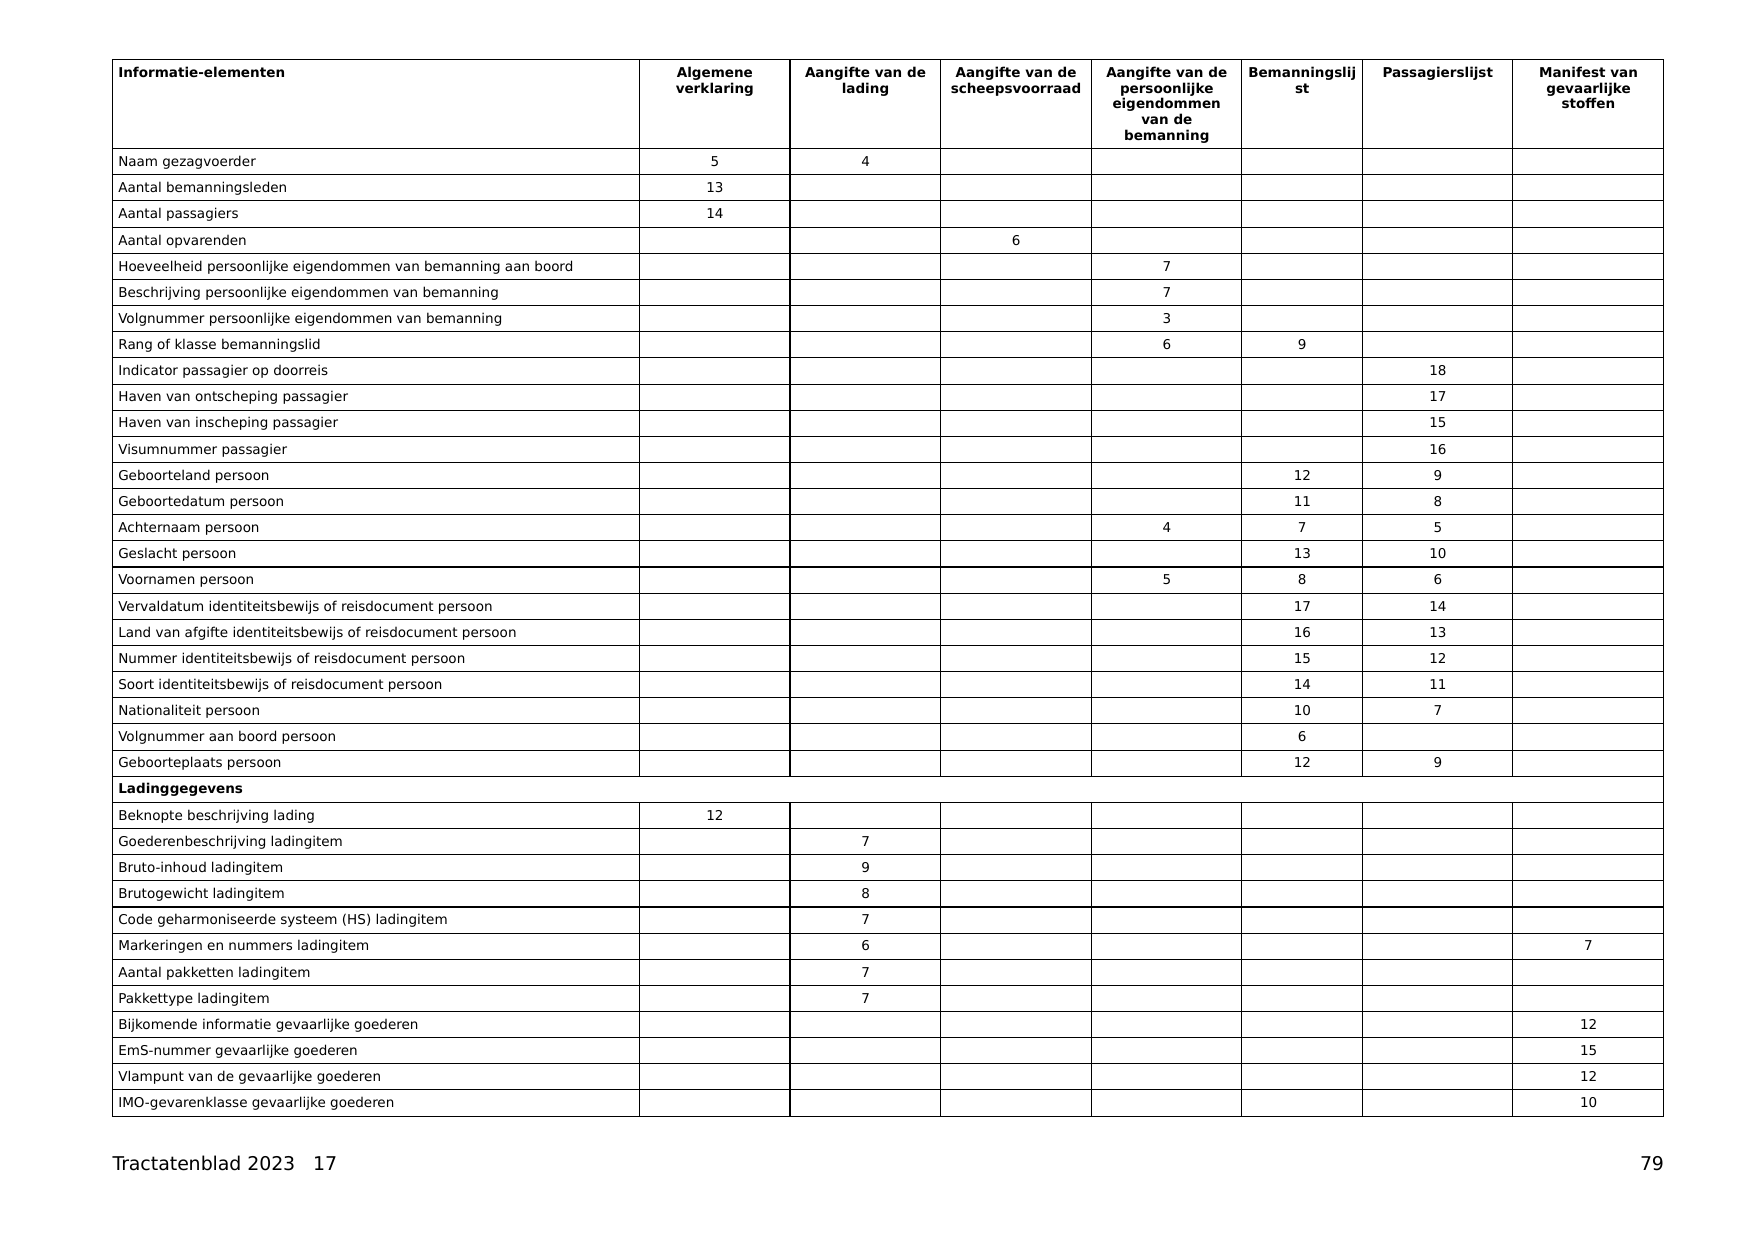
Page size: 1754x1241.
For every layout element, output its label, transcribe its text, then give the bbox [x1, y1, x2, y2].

table_cell 15 [1242, 646, 1362, 671]
table_cell Beknopte beschrijving lading [113, 803, 639, 828]
table_cell [791, 672, 940, 697]
table_cell [1092, 228, 1241, 253]
table_cell 12 [1513, 1012, 1663, 1037]
table_cell [791, 515, 940, 540]
table_cell [1513, 594, 1663, 619]
table_cell [1242, 228, 1362, 253]
table_cell 7 [791, 960, 940, 985]
table_cell 7 [1513, 934, 1663, 959]
table_cell [640, 541, 789, 566]
table_cell [1092, 1064, 1241, 1089]
table_cell [791, 1064, 940, 1089]
table_cell [1363, 149, 1512, 174]
table_cell [1363, 724, 1512, 749]
table_cell [941, 463, 1091, 488]
table_cell 15 [1363, 411, 1512, 436]
table_cell [791, 437, 940, 462]
table_cell [640, 1090, 789, 1116]
table_cell [640, 908, 789, 932]
table_cell [791, 620, 940, 645]
table_header Bemanningslijst [1242, 60, 1362, 148]
table_cell [1242, 1090, 1362, 1116]
table_cell 7 [1242, 515, 1362, 540]
table_cell 6 [1363, 568, 1512, 593]
table_cell 18 [1363, 358, 1512, 383]
table_cell [791, 228, 940, 253]
table_cell [1092, 724, 1241, 749]
table_cell [1513, 306, 1663, 331]
table_cell Aantal pakketten ladingitem [113, 960, 639, 985]
table_cell [1092, 960, 1241, 985]
table_cell [640, 594, 789, 619]
table_cell [1513, 411, 1663, 436]
table_cell [941, 332, 1091, 357]
table_cell [1363, 332, 1512, 357]
table_cell Vlampunt van de gevaarlijke goederen [113, 1064, 639, 1089]
table_cell [1513, 724, 1663, 749]
table_cell [1363, 934, 1512, 959]
table_cell 13 [640, 175, 789, 200]
table_cell [640, 332, 789, 357]
table_cell [1513, 201, 1663, 227]
table_cell Visumnummer passagier [113, 437, 639, 462]
table_header Aangifte van de scheepsvoorraad [941, 60, 1091, 148]
table_cell [941, 437, 1091, 462]
table_cell [941, 934, 1091, 959]
table_cell [640, 568, 789, 593]
table_cell Volgnummer aan boord persoon [113, 724, 639, 749]
table_cell 12 [1242, 463, 1362, 488]
table_cell [1092, 175, 1241, 200]
table_cell [1092, 986, 1241, 1011]
table_cell [941, 1064, 1091, 1089]
table_cell [1242, 934, 1362, 959]
table_cell [640, 724, 789, 749]
table_cell [1092, 934, 1241, 959]
table_cell Hoeveelheid persoonlijke eigendommen van bemanning aan boord [113, 254, 639, 279]
table_cell [1092, 803, 1241, 828]
table_cell [791, 254, 940, 279]
table_cell [941, 829, 1091, 854]
table_cell 8 [791, 881, 940, 906]
table_cell [1363, 306, 1512, 331]
table_cell [1513, 358, 1663, 383]
table_cell [1513, 908, 1663, 932]
table_cell [1513, 881, 1663, 906]
table_cell [640, 934, 789, 959]
table_cell [791, 175, 940, 200]
table_cell [1092, 751, 1241, 776]
table_cell 17 [1363, 385, 1512, 409]
table_cell EmS-nummer gevaarlijke goederen [113, 1038, 639, 1063]
table_cell [1513, 855, 1663, 880]
table_cell 8 [1242, 568, 1362, 593]
table_cell 6 [1242, 724, 1362, 749]
table_cell Soort identiteitsbewijs of reisdocument persoon [113, 672, 639, 697]
table_cell [1363, 254, 1512, 279]
table_cell [640, 385, 789, 409]
table_cell [791, 594, 940, 619]
table_cell [1363, 1090, 1512, 1116]
table_cell [1513, 986, 1663, 1011]
table_cell Geboortedatum persoon [113, 489, 639, 514]
table_cell [1363, 986, 1512, 1011]
table_cell [941, 908, 1091, 932]
table_cell [640, 437, 789, 462]
table_cell [640, 1038, 789, 1063]
table_header Aangifte van de lading [791, 60, 940, 148]
table_cell [791, 201, 940, 227]
table_cell [1242, 437, 1362, 462]
table_cell 4 [791, 149, 940, 174]
table_cell [1242, 411, 1362, 436]
table_cell 10 [1242, 698, 1362, 723]
table_cell Geslacht persoon [113, 541, 639, 566]
table_cell [941, 881, 1091, 906]
table_cell Haven van inscheping passagier [113, 411, 639, 436]
table_cell 5 [1363, 515, 1512, 540]
table_cell 9 [791, 855, 940, 880]
table_cell [1363, 908, 1512, 932]
table_cell [640, 960, 789, 985]
table_cell Nationaliteit persoon [113, 698, 639, 723]
table_cell [1363, 881, 1512, 906]
table_cell 12 [1242, 751, 1362, 776]
table_cell [1513, 149, 1663, 174]
table_cell [941, 201, 1091, 227]
table_cell 7 [791, 829, 940, 854]
table_cell [1242, 280, 1362, 305]
table_cell [1513, 332, 1663, 357]
table_cell [1513, 515, 1663, 540]
table_cell Beschrijving persoonlijke eigendommen van bemanning [113, 280, 639, 305]
table_cell [1513, 672, 1663, 697]
table_cell [1513, 254, 1663, 279]
table_cell [1092, 829, 1241, 854]
table_cell [1242, 1064, 1362, 1089]
table_cell [640, 1064, 789, 1089]
table_cell Indicator passagier op doorreis [113, 358, 639, 383]
table_cell [1092, 646, 1241, 671]
table_cell [1092, 201, 1241, 227]
table_cell [791, 358, 940, 383]
table_cell 16 [1363, 437, 1512, 462]
table_cell 6 [941, 228, 1091, 253]
table_cell [791, 280, 940, 305]
table_cell 7 [1092, 254, 1241, 279]
table_cell [791, 332, 940, 357]
table_cell [1242, 385, 1362, 409]
table_cell Ladinggegevens [113, 777, 1663, 802]
table_cell [941, 358, 1091, 383]
table_cell [1092, 698, 1241, 723]
table_cell [1363, 201, 1512, 227]
table_cell [941, 1090, 1091, 1116]
table_cell 14 [1242, 672, 1362, 697]
table_cell [1513, 698, 1663, 723]
table_cell Brutogewicht ladingitem [113, 881, 639, 906]
table_cell 17 [1242, 594, 1362, 619]
table_cell [1363, 1038, 1512, 1063]
table_cell [1092, 1038, 1241, 1063]
table_cell [1513, 646, 1663, 671]
table_cell Geboorteplaats persoon [113, 751, 639, 776]
table_cell [941, 646, 1091, 671]
table_cell [640, 306, 789, 331]
table_cell 12 [1363, 646, 1512, 671]
table_cell [1242, 358, 1362, 383]
table_cell [1092, 620, 1241, 645]
table_cell [1513, 751, 1663, 776]
table_cell 5 [1092, 568, 1241, 593]
table_cell [1242, 855, 1362, 880]
table_cell Voornamen persoon [113, 568, 639, 593]
table_cell Markeringen en nummers ladingitem [113, 934, 639, 959]
table_cell [941, 385, 1091, 409]
table_cell [1092, 1090, 1241, 1116]
table_cell [640, 489, 789, 514]
table_cell 7 [1092, 280, 1241, 305]
table_cell [941, 306, 1091, 331]
table_cell [1513, 489, 1663, 514]
table_cell [640, 228, 789, 253]
table_cell [791, 1090, 940, 1116]
table_cell Geboorteland persoon [113, 463, 639, 488]
table_cell [941, 855, 1091, 880]
table_cell Nummer identiteitsbewijs of reisdocument persoon [113, 646, 639, 671]
table_cell [791, 411, 940, 436]
table_cell Bruto-inhoud ladingitem [113, 855, 639, 880]
table_cell 5 [640, 149, 789, 174]
table_cell Goederenbeschrijving ladingitem [113, 829, 639, 854]
table_cell [941, 986, 1091, 1011]
table_cell Pakkettype ladingitem [113, 986, 639, 1011]
table_cell 6 [1092, 332, 1241, 357]
table_cell 10 [1513, 1090, 1663, 1116]
table_cell [1092, 437, 1241, 462]
table_cell [640, 646, 789, 671]
table_cell 11 [1242, 489, 1362, 514]
table_cell 7 [791, 986, 940, 1011]
table_cell [1242, 908, 1362, 932]
table_cell 9 [1363, 463, 1512, 488]
table_cell 14 [1363, 594, 1512, 619]
table_cell [941, 1012, 1091, 1037]
table_cell [941, 254, 1091, 279]
table_cell [791, 803, 940, 828]
table_cell [941, 803, 1091, 828]
table_cell 10 [1363, 541, 1512, 566]
table_cell Aantal opvarenden [113, 228, 639, 253]
table_cell [1513, 960, 1663, 985]
table_cell [941, 1038, 1091, 1063]
table_cell [941, 149, 1091, 174]
table_cell [791, 463, 940, 488]
table_cell [941, 489, 1091, 514]
table_cell [791, 306, 940, 331]
table_cell 3 [1092, 306, 1241, 331]
table_cell [640, 751, 789, 776]
table_cell [640, 672, 789, 697]
table_cell Achternaam persoon [113, 515, 639, 540]
table_cell [1092, 358, 1241, 383]
table_cell [1513, 829, 1663, 854]
table_cell [791, 541, 940, 566]
table_cell [1092, 463, 1241, 488]
table_cell [1242, 175, 1362, 200]
table_cell [1092, 594, 1241, 619]
table_cell [640, 411, 789, 436]
table_cell Naam gezagvoerder [113, 149, 639, 174]
table_cell [1242, 149, 1362, 174]
table_cell [941, 672, 1091, 697]
table_cell [1242, 960, 1362, 985]
table_cell Land van afgifte identiteitsbewijs of reisdocument persoon [113, 620, 639, 645]
table_header Aangifte van de persoonlijke eigendommen van de bemanning [1092, 60, 1241, 148]
table_cell 6 [791, 934, 940, 959]
table_cell [1513, 280, 1663, 305]
table_cell [791, 385, 940, 409]
table_cell IMO-gevarenklasse gevaarlijke goederen [113, 1090, 639, 1116]
table_cell [1092, 489, 1241, 514]
table_cell [640, 855, 789, 880]
table_cell [1513, 437, 1663, 462]
table_cell [1513, 803, 1663, 828]
table_cell [791, 1012, 940, 1037]
table_cell 12 [1513, 1064, 1663, 1089]
table_cell [640, 986, 789, 1011]
table_cell [941, 724, 1091, 749]
table_cell [1242, 829, 1362, 854]
table_cell [640, 698, 789, 723]
table_cell Code geharmoniseerde systeem (HS) ladingitem [113, 908, 639, 932]
table_cell 7 [1363, 698, 1512, 723]
table_cell [1363, 1012, 1512, 1037]
table_cell [1092, 1012, 1241, 1037]
table_cell [941, 751, 1091, 776]
table_cell Bijkomende informatie gevaarlijke goederen [113, 1012, 639, 1037]
table_cell [941, 411, 1091, 436]
table_cell [941, 568, 1091, 593]
table_cell [1513, 541, 1663, 566]
table_cell [941, 698, 1091, 723]
table_cell Vervaldatum identiteitsbewijs of reisdocument persoon [113, 594, 639, 619]
table_cell [1242, 306, 1362, 331]
table_cell [1513, 568, 1663, 593]
table_cell [640, 515, 789, 540]
table_cell [1363, 228, 1512, 253]
table_cell [640, 829, 789, 854]
table_cell [791, 646, 940, 671]
table_cell [1363, 960, 1512, 985]
table_cell [1092, 411, 1241, 436]
table_cell [1513, 620, 1663, 645]
table_cell 14 [640, 201, 789, 227]
table_cell [1242, 1038, 1362, 1063]
table_header Passagierslijst [1363, 60, 1512, 148]
table_cell [941, 175, 1091, 200]
table_cell [640, 254, 789, 279]
table_cell [1092, 385, 1241, 409]
table_cell [1242, 254, 1362, 279]
table_cell 13 [1363, 620, 1512, 645]
table_cell [791, 489, 940, 514]
table_cell [1242, 201, 1362, 227]
table_cell 11 [1363, 672, 1512, 697]
table_cell Volgnummer persoonlijke eigendommen van bemanning [113, 306, 639, 331]
table_cell [640, 463, 789, 488]
table_cell 16 [1242, 620, 1362, 645]
table_cell Aantal passagiers [113, 201, 639, 227]
table_cell [1242, 881, 1362, 906]
table_cell [941, 960, 1091, 985]
table_cell Haven van ontscheping passagier [113, 385, 639, 409]
table_cell 4 [1092, 515, 1241, 540]
table_cell [1242, 803, 1362, 828]
table_cell [1363, 280, 1512, 305]
table_cell [791, 698, 940, 723]
table_header Manifest van gevaarlijke stoffen [1513, 60, 1663, 148]
table_cell [941, 541, 1091, 566]
table_cell [640, 881, 789, 906]
table_cell [1363, 855, 1512, 880]
table_cell [1092, 672, 1241, 697]
table_cell [941, 515, 1091, 540]
table_cell [1092, 149, 1241, 174]
table_cell [941, 620, 1091, 645]
table_cell [1513, 463, 1663, 488]
table_cell 15 [1513, 1038, 1663, 1063]
table_cell [640, 358, 789, 383]
table_cell [1092, 541, 1241, 566]
table_cell [1513, 175, 1663, 200]
table_cell [1363, 175, 1512, 200]
table_cell [1363, 803, 1512, 828]
table_cell Aantal bemanningsleden [113, 175, 639, 200]
table_cell [1513, 385, 1663, 409]
table_cell 9 [1242, 332, 1362, 357]
table_cell [1513, 228, 1663, 253]
table_header Algemene verklaring [640, 60, 789, 148]
table_cell 7 [791, 908, 940, 932]
table_cell 8 [1363, 489, 1512, 514]
table_cell [791, 1038, 940, 1063]
table_cell 12 [640, 803, 789, 828]
table_cell [1242, 986, 1362, 1011]
table_cell 9 [1363, 751, 1512, 776]
table_cell [791, 568, 940, 593]
table_cell [1092, 855, 1241, 880]
table_cell 13 [1242, 541, 1362, 566]
table_cell [640, 620, 789, 645]
table_cell [1092, 908, 1241, 932]
table_cell [791, 724, 940, 749]
table_cell [640, 1012, 789, 1037]
table_cell [1092, 881, 1241, 906]
table_cell [1363, 829, 1512, 854]
table_cell [791, 751, 940, 776]
table_cell [941, 280, 1091, 305]
table_cell [941, 594, 1091, 619]
table_cell Rang of klasse bemanningslid [113, 332, 639, 357]
table_cell [1242, 1012, 1362, 1037]
table_cell [640, 280, 789, 305]
table_cell [1363, 1064, 1512, 1089]
table_header Informatie-elementen [113, 60, 639, 148]
